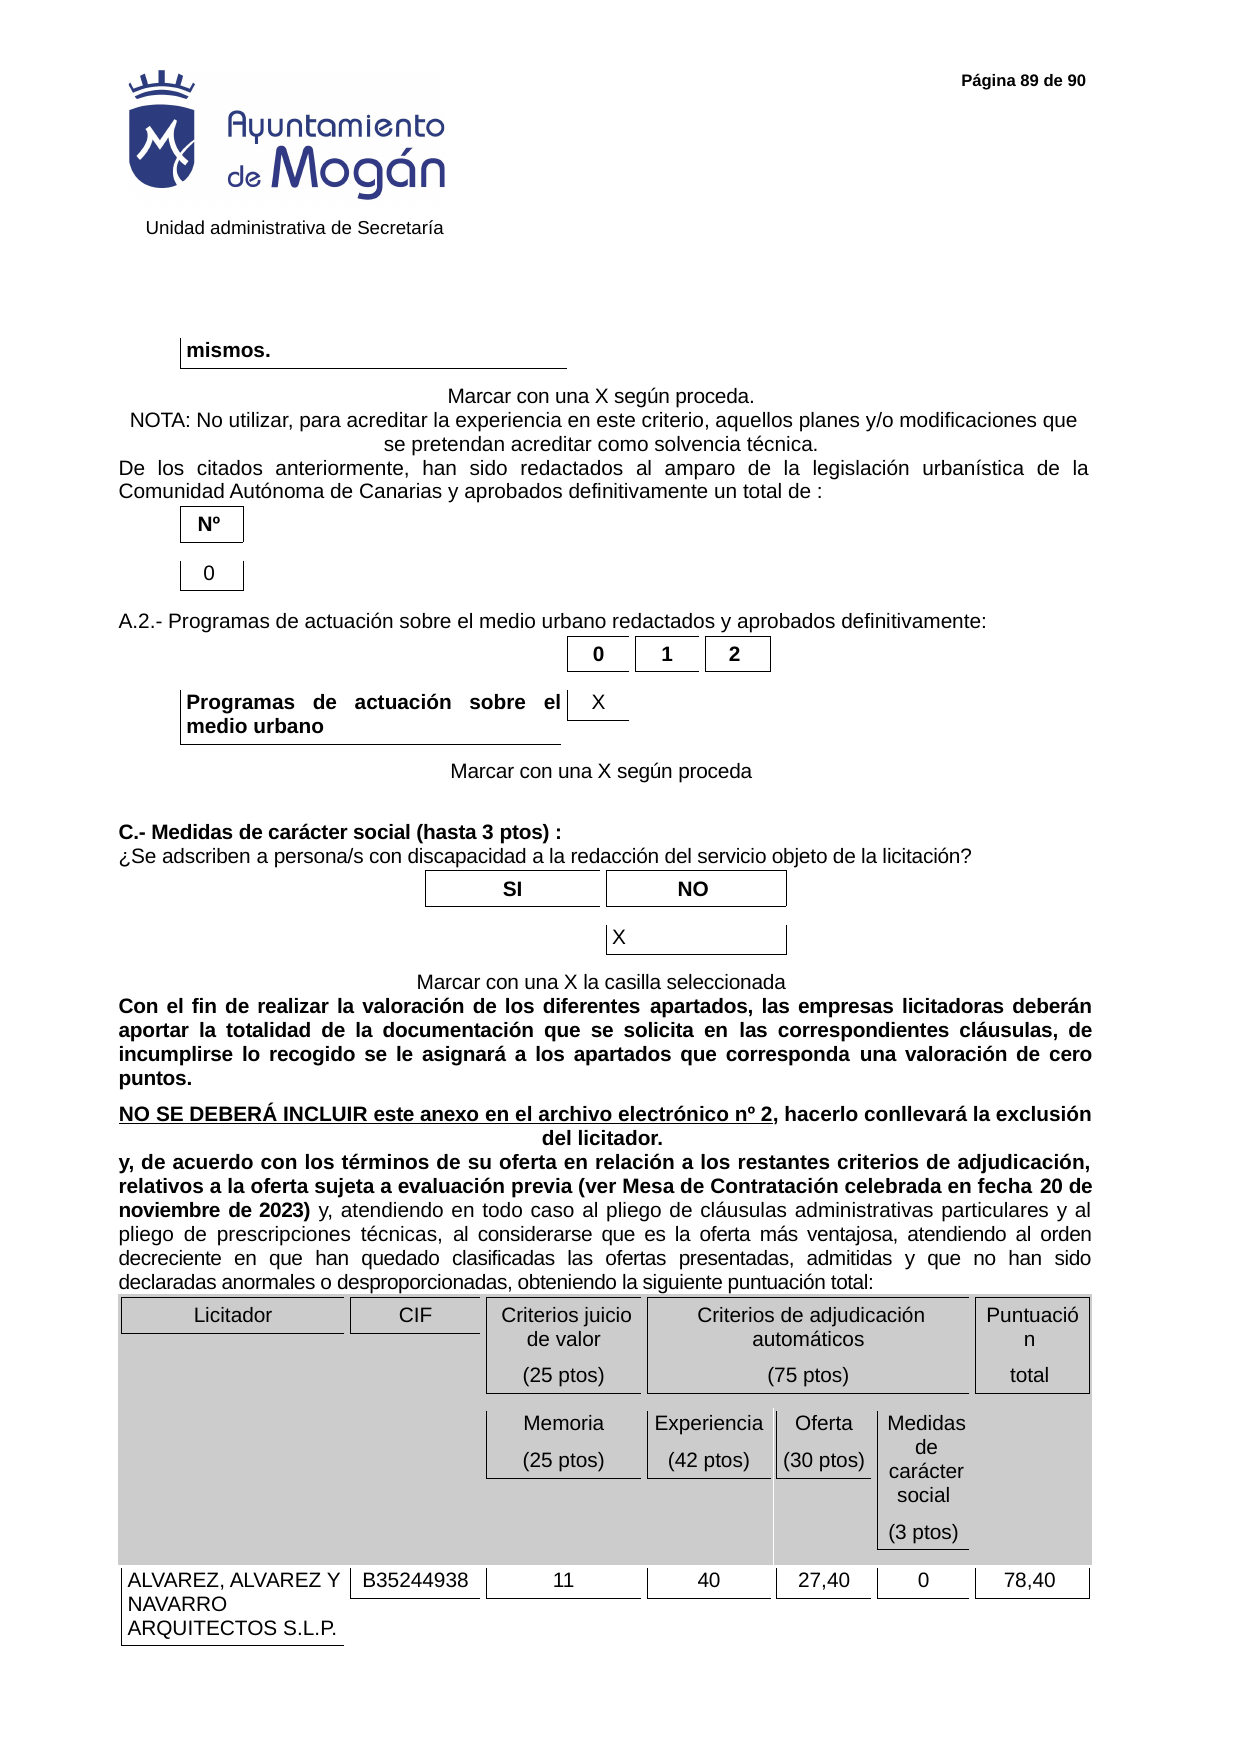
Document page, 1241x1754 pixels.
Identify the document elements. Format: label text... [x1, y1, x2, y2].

table_cell [702, 687, 773, 759]
table_cell Programas de actuación sobre el medio urbano [177, 687, 564, 759]
text De los citados anteriormente, han sido redactados al amparo de la legislación urbanística de la Comunidad Autónoma de Canarias y aprobados definitivamente un total de : [118, 455, 1089, 503]
table_cell 40 [644, 1565, 773, 1661]
table_header [177, 633, 564, 687]
table_header Criterios juicio de valor (25 ptos) [483, 1294, 644, 1408]
table_header 2 [702, 633, 773, 687]
table_cell [570, 335, 638, 383]
table_cell [921, 335, 993, 383]
text Marcar con una X la casilla seleccionada [118, 970, 1089, 994]
table_cell mismos. [177, 335, 569, 383]
table_header 1 [632, 633, 702, 687]
table_cell Experiencia (42 ptos) [644, 1408, 773, 1565]
table_cell [422, 922, 603, 970]
table_cell [638, 335, 707, 383]
table_cell [775, 335, 844, 383]
text A.2.- Programas de actuación sobre el medio urbano redactados y aprobados definitivamente: [118, 609, 1089, 633]
table_cell X [564, 687, 632, 759]
table_cell Medidas de carácter social (3 ptos) [874, 1408, 972, 1565]
table_header Puntuación total [972, 1294, 1092, 1565]
table_header Criterios de adjudicación automáticos (75 ptos) [644, 1294, 972, 1408]
table_cell 27,40 [774, 1565, 874, 1661]
table_cell 78,40 [972, 1565, 1092, 1661]
table_cell [844, 335, 921, 383]
table_cell [707, 335, 775, 383]
text Con el fin de realizar la valoración de los diferentes apartados, las empresas licitadoras deberán aportar la totalidad de la documentación que se solicita en las correspondientes cláusulas, de incumplirse lo recogido se le asignará a los apartados que corresponda una valoración de cero puntos. [118, 994, 1092, 1090]
table_header SI [422, 868, 603, 922]
table_header CIF [347, 1294, 483, 1565]
table_cell Memoria (25 ptos) [483, 1408, 644, 1565]
table_cell 0 [874, 1565, 972, 1661]
text NOTA: No utilizar, para acreditar la experiencia en este criterio, aquellos planes y/o modificaciones que se pretendan acreditar como solvencia técnica. [118, 407, 1089, 455]
table_cell [632, 687, 702, 759]
text C.- Medidas de carácter social (hasta 3 ptos) : [118, 819, 1089, 843]
text y, de acuerdo con los términos de su oferta en relación a los restantes criterios de adjudicación, relativos a la oferta sujeta a evaluación previa (ver Mesa de Contratación celebrada en fecha 20 de noviembre de 2023) y, atendiendo en todo caso al pliego de cláusulas administrativas particulares y al pliego de prescripciones técnicas, al considerarse que es la oferta más ventajosa, atendiendo al orden decreciente en que han quedado clasificadas las ofertas presentadas, admitidas y que no han sido declaradas anormales o desproporcionadas, obteniendo la siguiente puntuación total: [118, 1150, 1092, 1294]
table_cell X [603, 922, 789, 970]
text NO SE DEBERÁ INCLUIR este anexo en el archivo electrónico nº 2, hacerlo conllevará la exclusión del licitador. [118, 1102, 1092, 1150]
text ¿Se adscriben a persona/s con discapacidad a la redacción del servicio objeto de la licitación? [118, 843, 1089, 867]
table_header NO [603, 868, 789, 922]
table_cell B35244938 [347, 1565, 483, 1661]
table_header Licitador [118, 1294, 347, 1565]
text Marcar con una X según proceda [118, 759, 1089, 783]
table_cell 0 [177, 558, 246, 609]
picture [128, 70, 445, 206]
table_header Nº [177, 503, 246, 558]
text Marcar con una X según proceda. [118, 383, 1089, 407]
table_cell ALVAREZ, ALVAREZ Y NAVARRO ARQUITECTOS S.L.P. [118, 1565, 347, 1661]
table_header 0 [564, 633, 632, 687]
table_cell Oferta (30 ptos) [774, 1408, 874, 1565]
table_cell 11 [483, 1565, 644, 1661]
